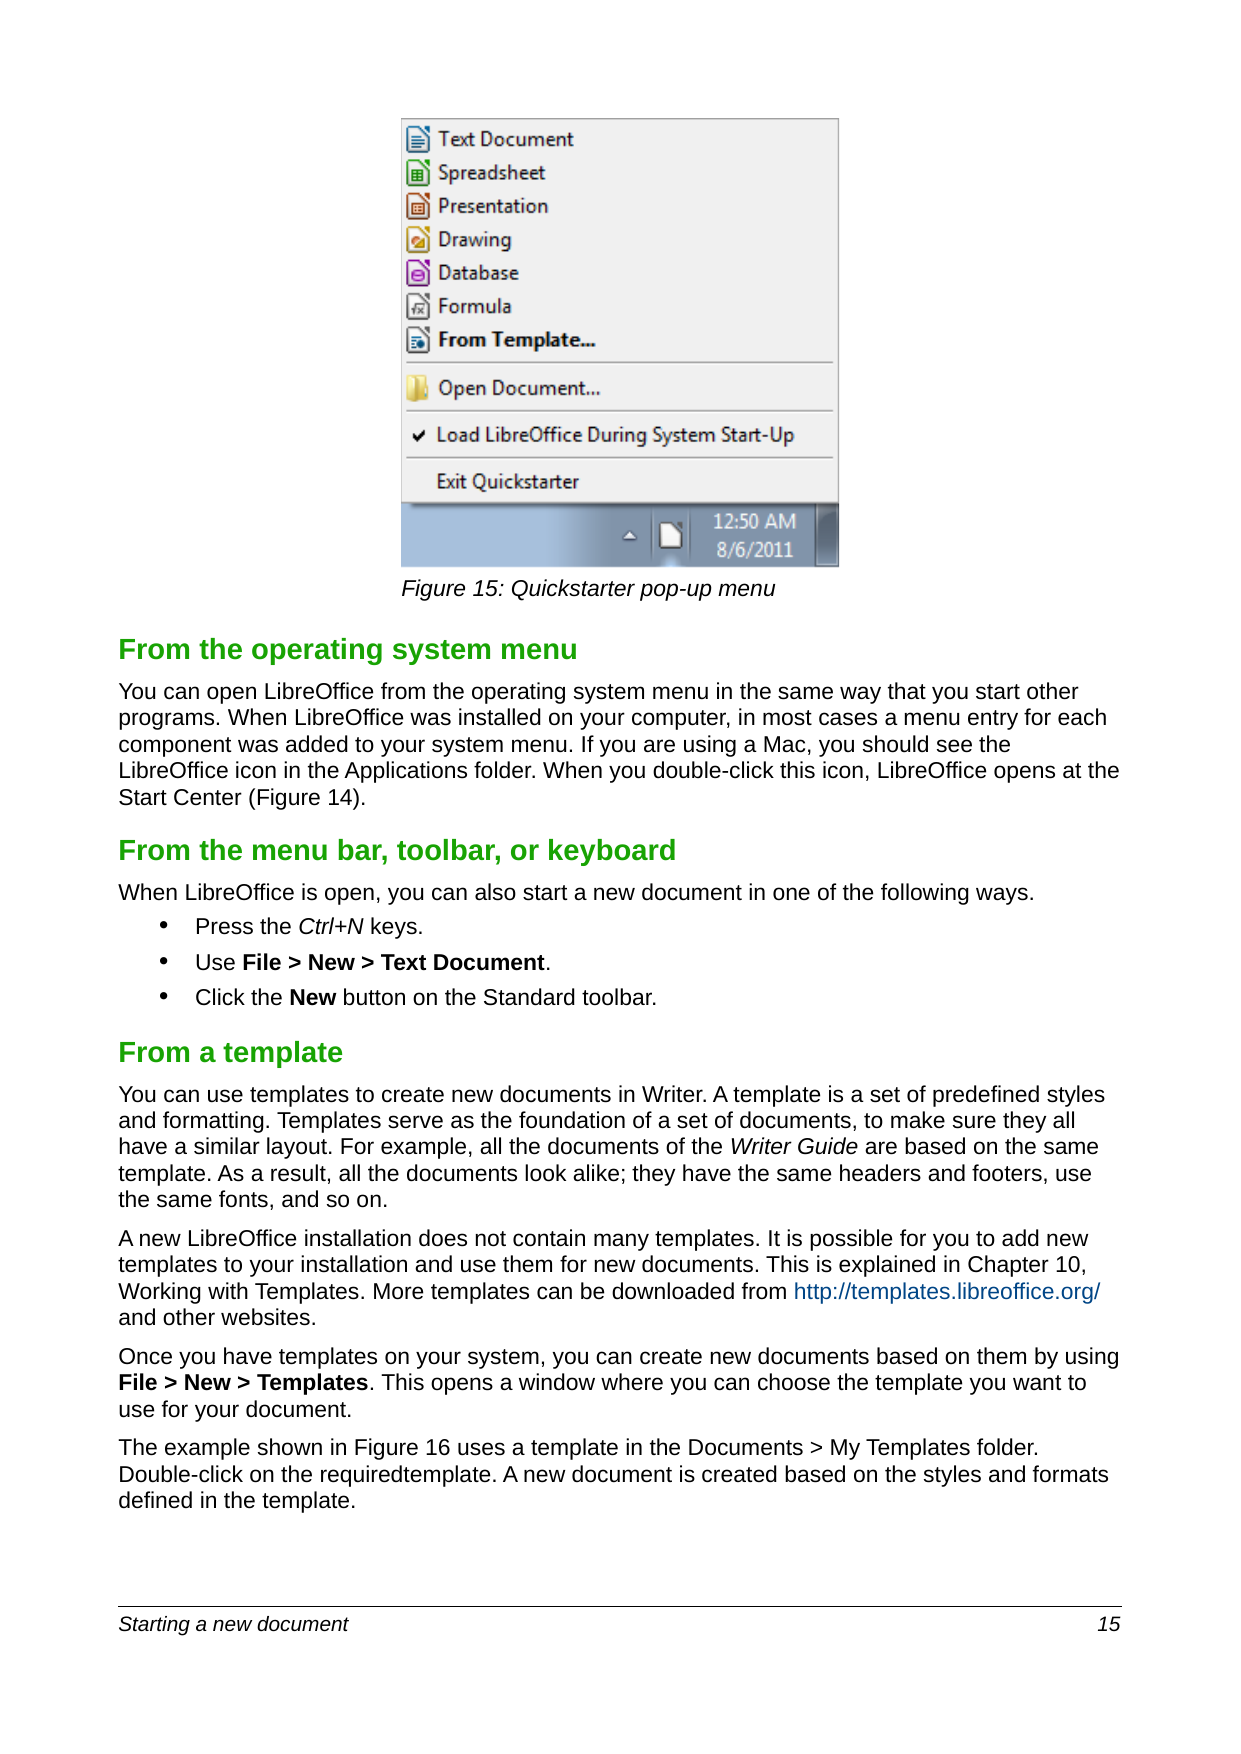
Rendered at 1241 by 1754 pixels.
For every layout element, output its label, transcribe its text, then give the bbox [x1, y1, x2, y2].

list Press the Ctrl+N keys. [156, 912, 1122, 941]
list Use File > New > Text Document. [156, 947, 1122, 976]
text You can open LibreOffice from the operating system menu in the same way that you start other programs. When LibreOffice was installed on your computer, in most cases a menu entry for each component was added to your system menu. If you are using a Mac, you should see the LibreOffice icon in the Applications folder. When you double-click this icon, LibreOffice opens at the Start Center (Figure 14). [118, 678, 1122, 810]
list Click the New button on the Standard toolbar. [156, 982, 1122, 1012]
text Once you have templates on your system, you can create new documents based on them by using File > New > Templates. This opens a window where you can choose the template you want to use for your document. [118, 1343, 1122, 1422]
text You can use templates to create new documents in Writer. A template is a set of predefined styles and formatting. Templates serve as the foundation of a set of documents, to make sure they all have a similar layout. For example, all the documents of the Writer Guide are based on the same template. As a result, all the documents look alike; they have the same headers and footers, use the same fonts, and so on. [118, 1081, 1122, 1212]
text Figure 15: Quickstarter pop-up menu [401, 574, 839, 601]
picture [401, 118, 840, 569]
text A new LibreOffice installation does not contain many templates. It is possible for you to add new templates to your installation and use them for new documents. This is explained in Chapter 10, Working with Templates. More templates can be downloaded from http://templates.libreoffice.org/ and other websites. [118, 1225, 1122, 1330]
text The example shown in Figure 16 uses a template in the Documents > My Templates folder. Double-click on the requiredtemplate. A new document is created based on the styles and formats defined in the template. [118, 1434, 1122, 1513]
subtitle From a template [118, 1034, 1122, 1068]
list When LibreOffice is open, you can also start a new document in one of the following ways. [118, 879, 1122, 905]
subtitle From the menu bar, toolbar, or keyboard [118, 833, 1122, 866]
subtitle From the operating system menu [118, 632, 1122, 666]
